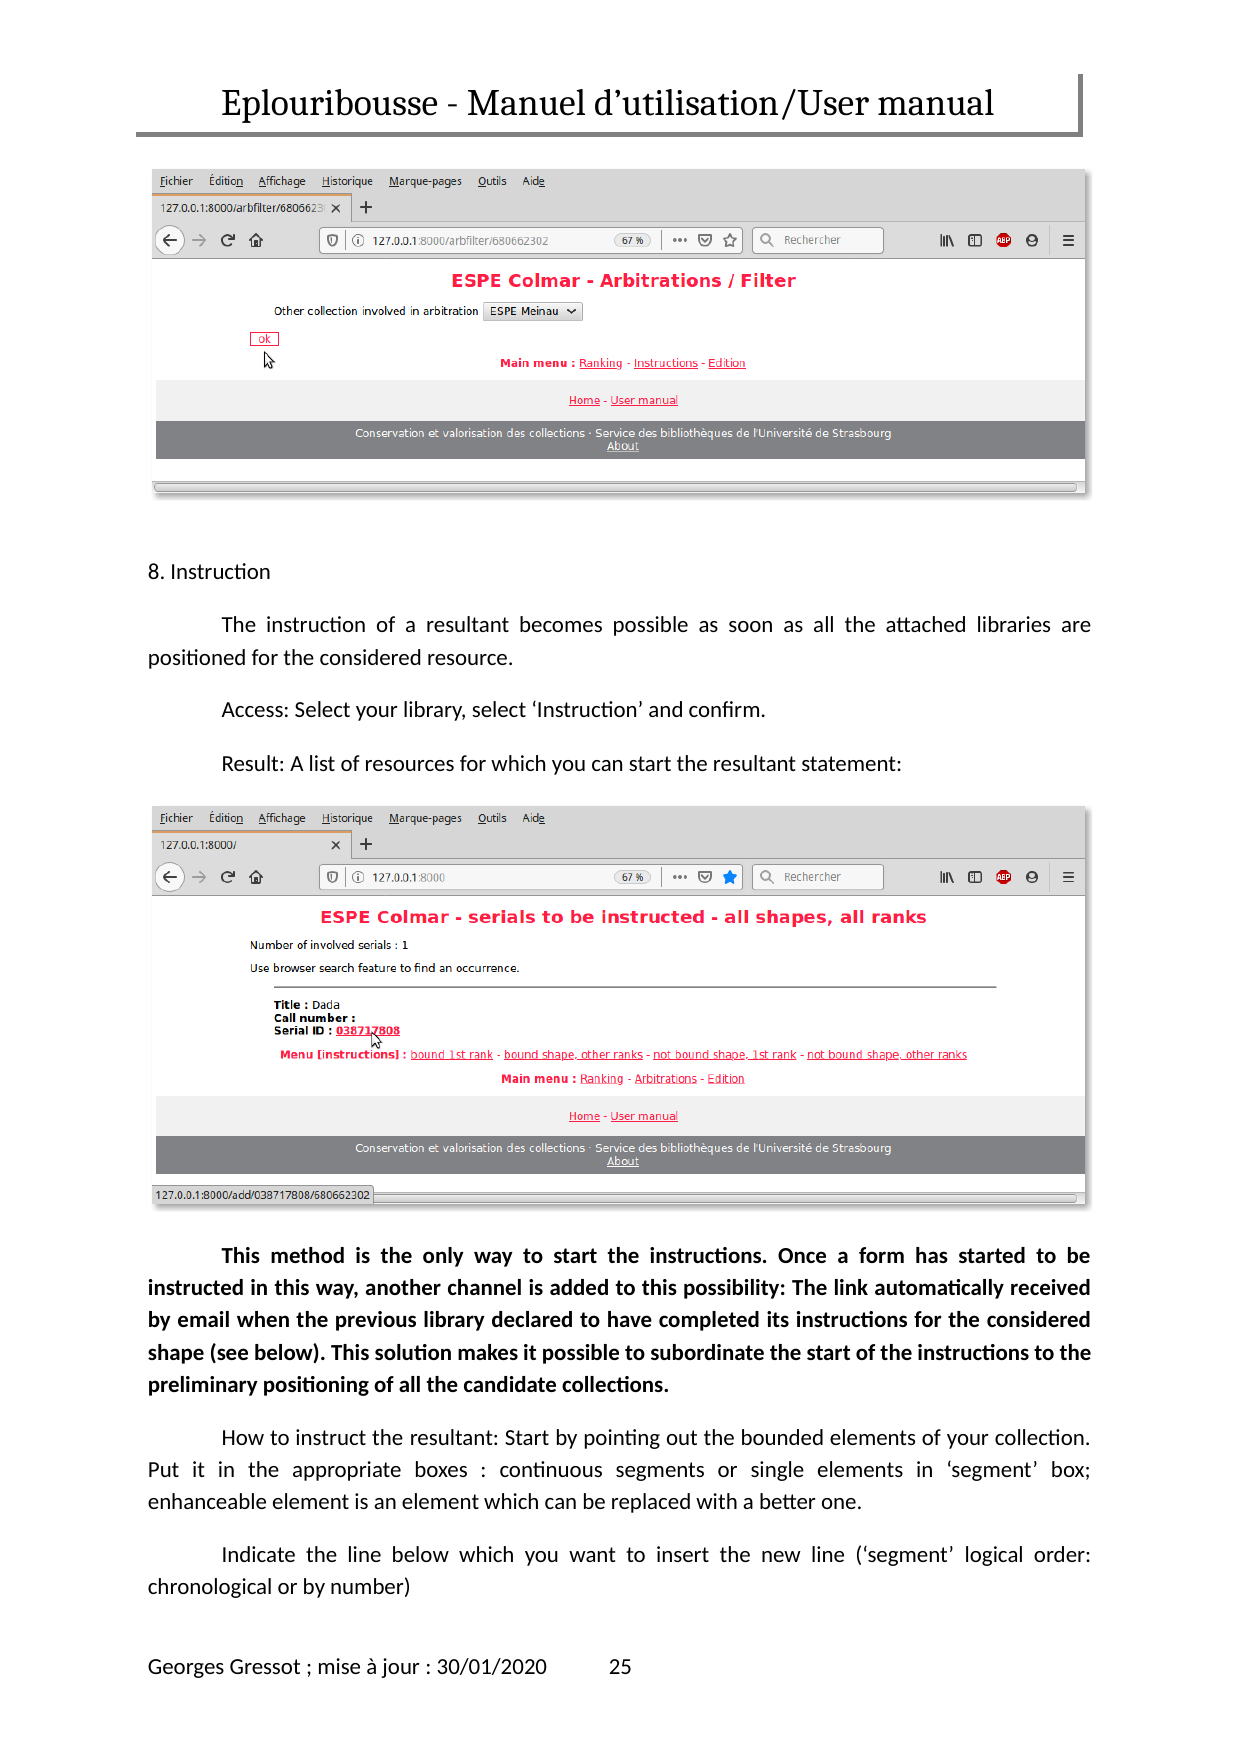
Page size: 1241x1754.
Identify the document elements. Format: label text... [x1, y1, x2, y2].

text How to instruct the resultant: Start by pointing out the bounded elements of your collection. Put it in the appropriate boxes : continuous segments or single elements in ‘segment’ box; enhanceable element is an element which can be replaced with a better one. [148, 1423, 1093, 1515]
text This method is the only way to start the instructions. Once a form has started to be instructed in this way, another channel is added to this possibility: The link automatically received by email when the previous library declared to have completed its instructions for the considered shape (see below). This solution makes it possible to subordinate the start of the instructions to the preliminary positioning of all the candidate collections. [148, 1212, 1093, 1398]
picture [147, 164, 1093, 501]
text Result: A list of resources for which you can start the resultant statement: [148, 749, 1093, 777]
text The instruction of a resultant becomes possible as soon as all the attached libraries are positioned for the considered resource. [148, 610, 1093, 671]
picture [147, 801, 1093, 1212]
text Indicate the line below which you want to insert the new line (‘segment’ logical order: chronological or by number) [148, 1540, 1093, 1601]
text 8. Instruction [148, 557, 1093, 585]
text Access: Select your library, select ‘Instruction’ and confirm. [148, 696, 1093, 724]
